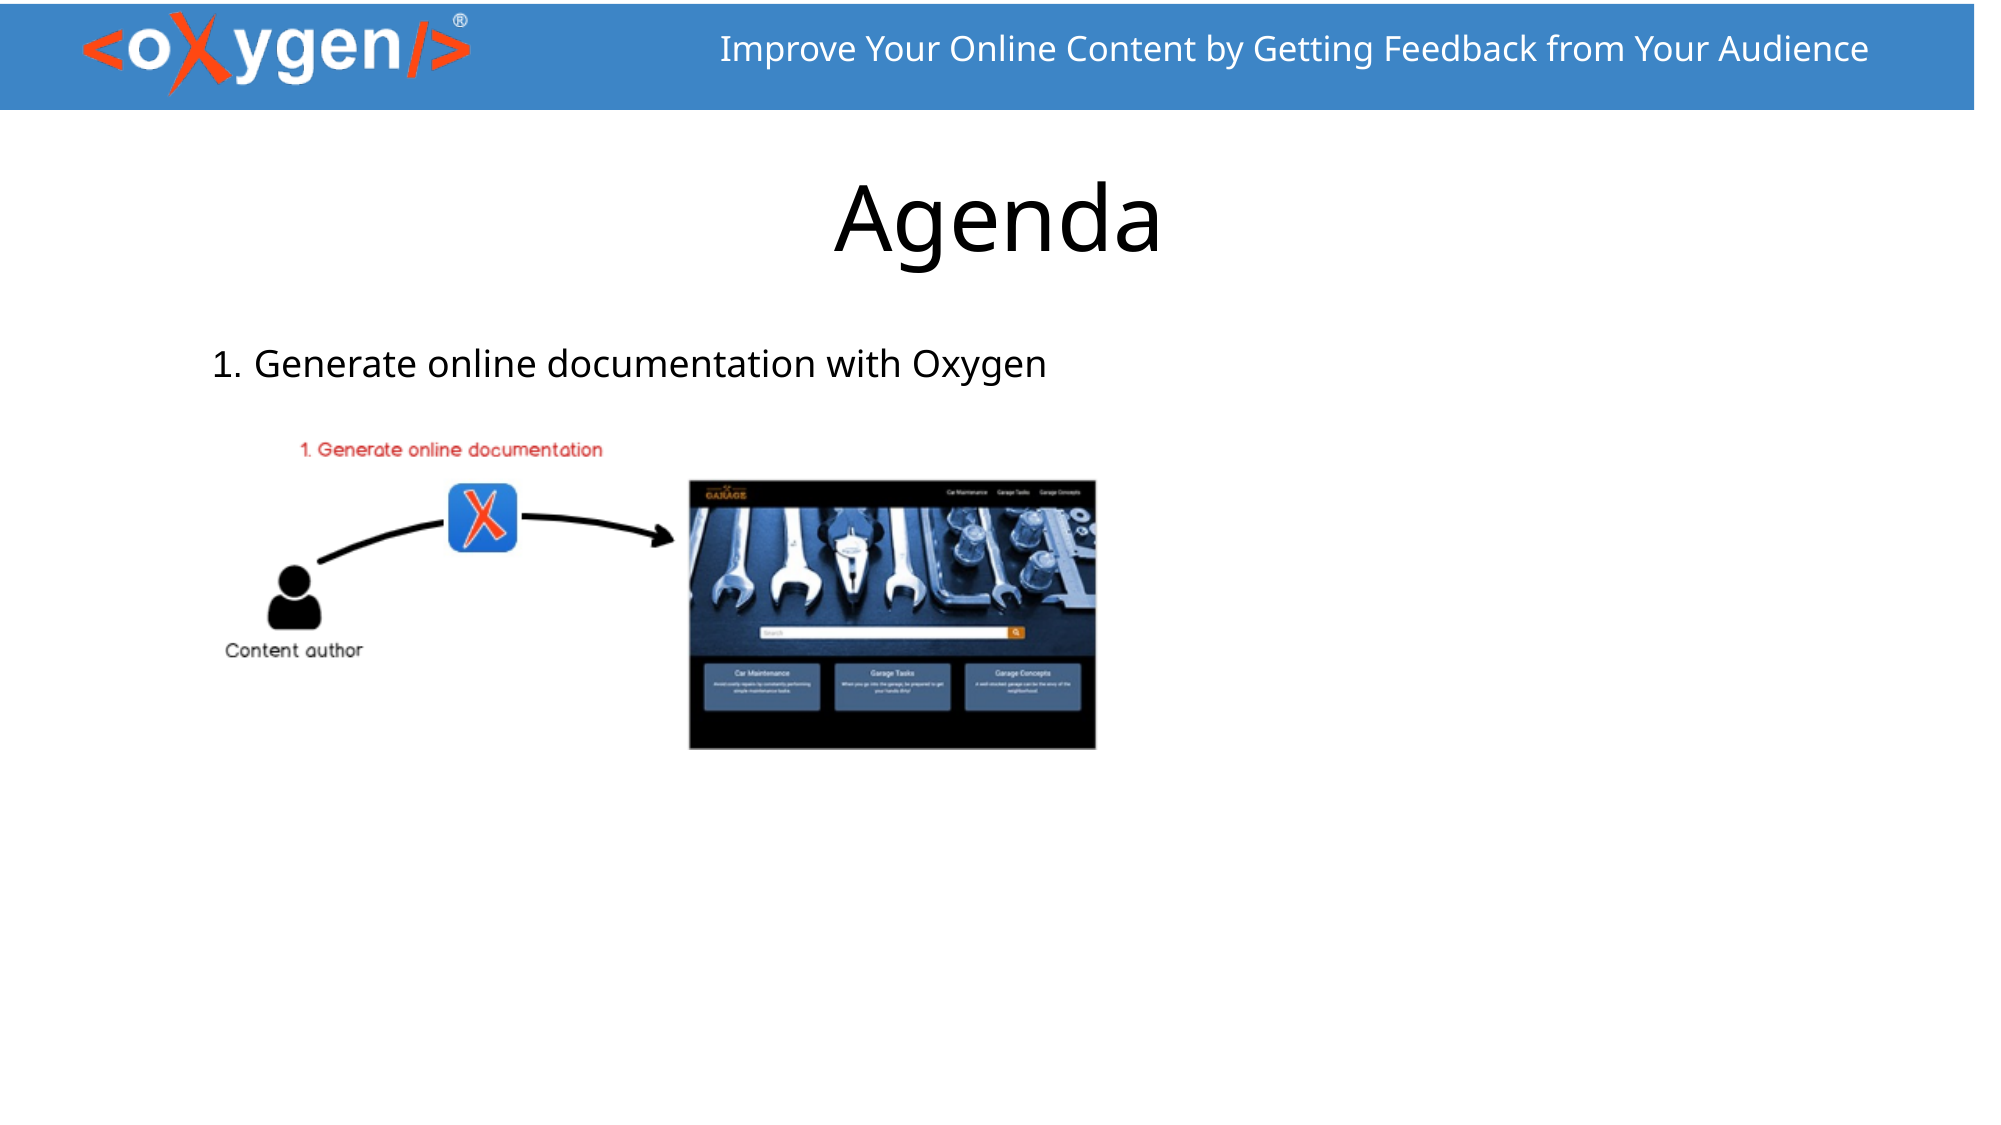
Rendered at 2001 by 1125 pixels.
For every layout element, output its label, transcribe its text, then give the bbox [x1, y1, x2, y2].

title Agenda [99, 135, 1900, 298]
text_box 1. Generate online documentation with Oxygen [197, 329, 1126, 389]
picture [75, 0, 488, 106]
picture [225, 435, 1099, 751]
